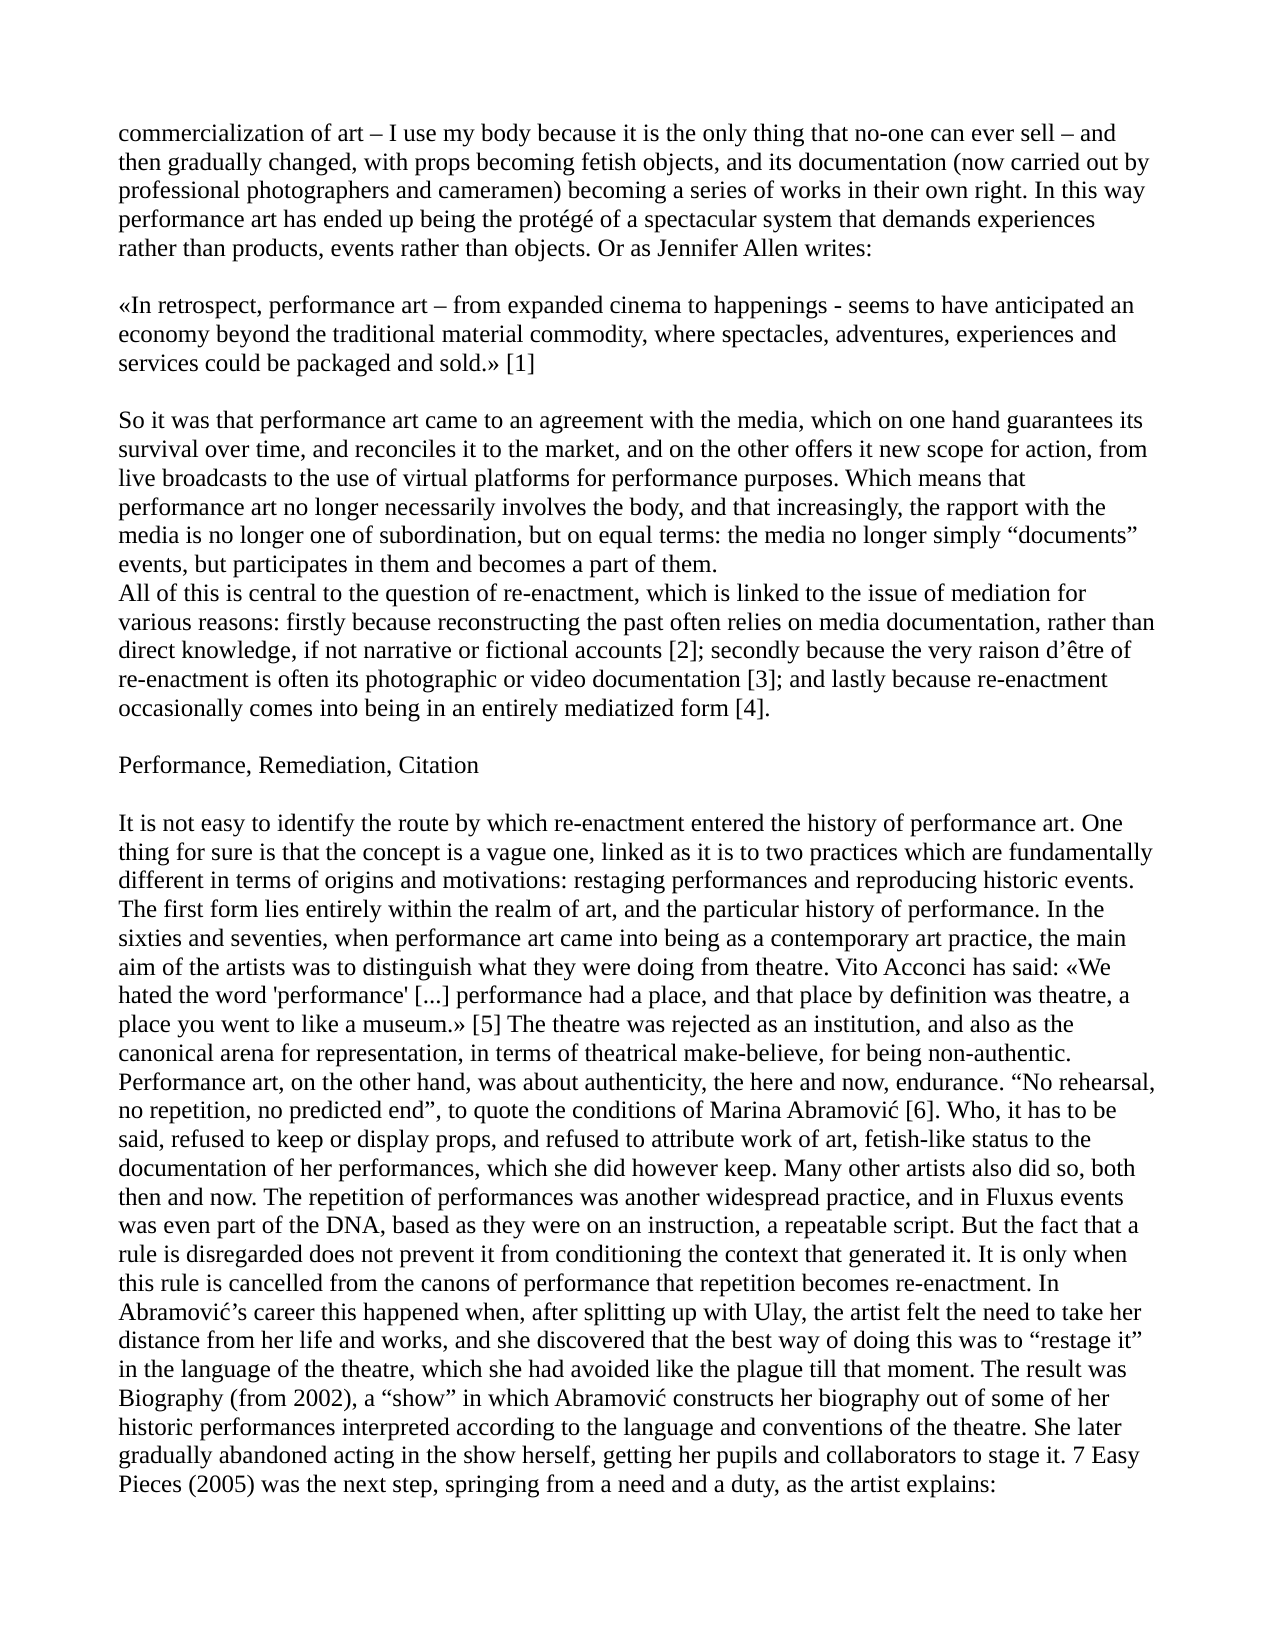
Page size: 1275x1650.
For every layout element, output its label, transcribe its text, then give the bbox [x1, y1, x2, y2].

text «In retrospect, performance art – from expanded cinema to happenings - seems to have anticipated an economy beyond the traditional material commodity, where spectacles, adventures, experiences and services could be packaged and sold.» [1] [118, 291, 1157, 377]
text commercialization of art – I use my body because it is the only thing that no-one can ever sell – and then gradually changed, with props becoming fetish objects, and its documentation (now carried out by professional photographers and cameramen) becoming a series of works in their own right. In this way performance art has ended up being the protégé of a spectacular system that demands experiences rather than products, events rather than objects. Or as Jennifer Allen writes: [118, 118, 1157, 262]
text So it was that performance art came to an agreement with the media, which on one hand guarantees its survival over time, and reconciles it to the market, and on the other offers it new scope for action, from live broadcasts to the use of virtual platforms for performance purposes. Which means that performance art no longer necessarily involves the body, and that increasingly, the rapport with the media is no longer one of subordination, but on equal terms: the media no longer simply “documents” events, but participates in them and becomes a part of them. [118, 406, 1157, 578]
text Performance, Remediation, Citation [118, 751, 1157, 779]
text It is not easy to identify the route by which re-enactment entered the history of performance art. One thing for sure is that the concept is a vague one, linked as it is to two practices which are fundamentally different in terms of origins and motivations: restaging performances and reproducing historic events. [118, 808, 1157, 894]
text The first form lies entirely within the realm of art, and the particular history of performance. In the sixties and seventies, when performance art came into being as a contemporary art practice, the main aim of the artists was to distinguish what they were doing from theatre. Vito Acconci has said: «We hated the word 'performance' [...] performance had a place, and that place by definition was theatre, a place you went to like a museum.» [5] The theatre was rejected as an institution, and also as the canonical arena for representation, in terms of theatrical make-believe, for being non-authentic. Performance art, on the other hand, was about authenticity, the here and now, endurance. “No rehearsal, no repetition, no predicted end”, to quote the conditions of Marina Abramović [6]. Who, it has to be said, refused to keep or display props, and refused to attribute work of art, fetish-like status to the documentation of her performances, which she did however keep. Many other artists also did so, both then and now. The repetition of performances was another widespread practice, and in Fluxus events was even part of the DNA, based as they were on an instruction, a repeatable script. But the fact that a rule is disregarded does not prevent it from conditioning the context that generated it. It is only when this rule is cancelled from the canons of performance that repetition becomes re-enactment. In Abramović’s career this happened when, after splitting up with Ulay, the artist felt the need to take her distance from her life and works, and she discovered that the best way of doing this was to “restage it” in the language of the theatre, which she had avoided like the plague till that moment. The result was Biography (from 2002), a “show” in which Abramović constructs her biography out of some of her historic performances interpreted according to the language and conventions of the theatre. She later gradually abandoned acting in the show herself, getting her pupils and collaborators to stage it. 7 Easy Pieces (2005) was the next step, springing from a need and a duty, as the artist explains: [118, 894, 1157, 1498]
text All of this is central to the question of re-enactment, which is linked to the issue of mediation for various reasons: firstly because reconstructing the past often relies on media documentation, rather than direct knowledge, if not narrative or fictional accounts [2]; secondly because the very raison d’être of re-enactment is often its photographic or video documentation [3]; and lastly because re-enactment occasionally comes into being in an entirely mediatized form [4]. [118, 578, 1157, 722]
